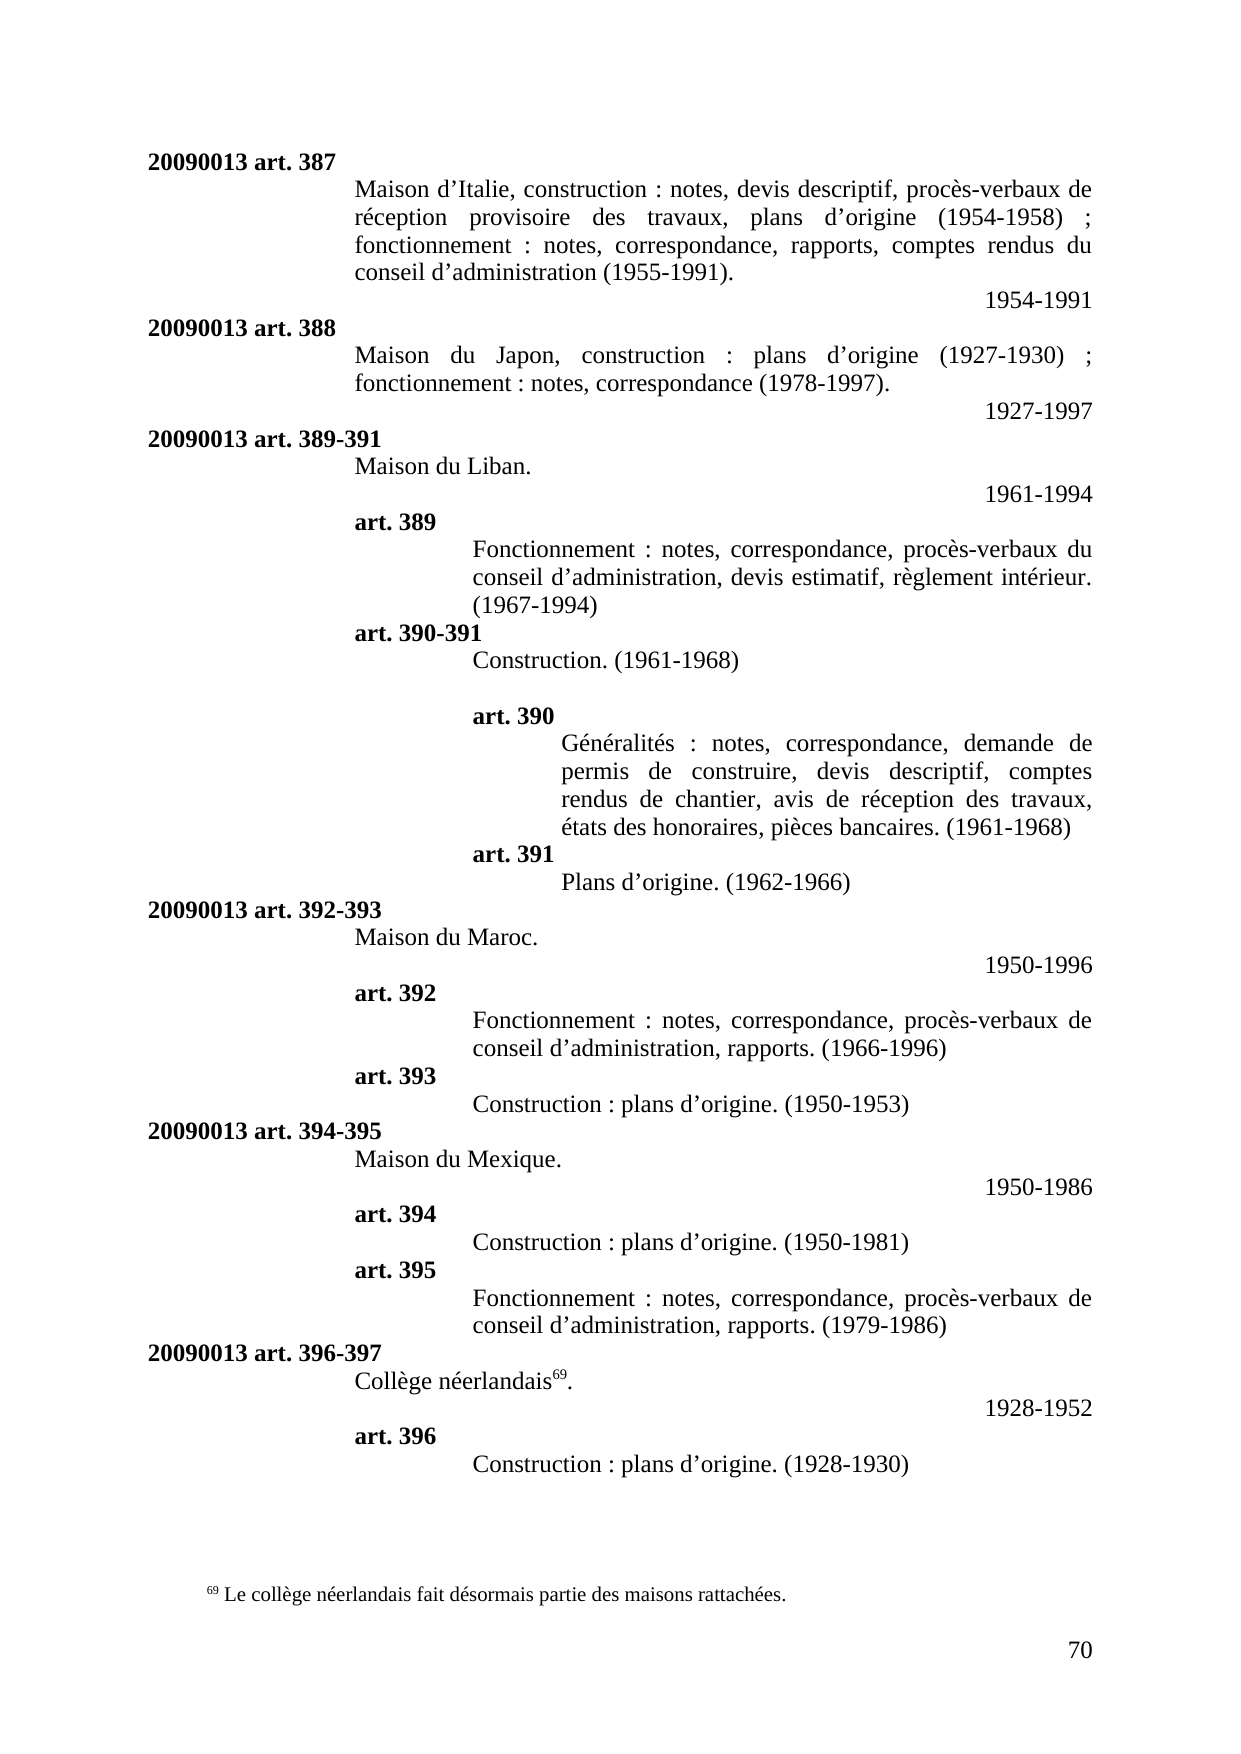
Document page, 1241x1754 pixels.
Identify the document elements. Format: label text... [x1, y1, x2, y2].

text Généralités : notes, correspondance, demande de permis de construire, devis descriptif, comptes rendus de chantier, avis de réception des travaux, états des honoraires, pièces bancaires. (1961-1968) [561, 729, 1093, 840]
text Maison du Maroc. [354, 923, 1093, 951]
text art. 391 [472, 840, 1093, 868]
text 20090013 art. 387 [148, 148, 1093, 175]
text art. 390-391 [354, 619, 1093, 646]
text art. 395 [354, 1256, 1093, 1284]
text Maison du Mexique. [354, 1145, 1093, 1173]
text Construction : plans d’origine. (1950-1981) [472, 1228, 1093, 1256]
text 1950-1996 [148, 951, 1093, 979]
text 1954-1991 [148, 286, 1093, 314]
text 1961-1994 [148, 480, 1093, 508]
text art. 393 [354, 1062, 1093, 1090]
text Fonctionnement : notes, correspondance, procès-verbaux de conseil d’administration, rapports. (1966-1996) [472, 1007, 1093, 1062]
text Maison du Liban. [354, 452, 1093, 480]
text Maison d’Italie, construction : notes, devis descriptif, procès-verbaux de réception provisoire des travaux, plans d’origine (1954-1958) ; fonctionnement : notes, correspondance, rapports, comptes rendus du conseil d’administration (1955-1991). [354, 175, 1093, 286]
text 20090013 art. 388 [148, 314, 1093, 342]
text 20090013 art. 389-391 [148, 425, 1093, 452]
text Maison du Japon, construction : plans d’origine (1927-1930) ; fonctionnement : notes, correspondance (1978-1997). [354, 342, 1093, 397]
text art. 389 [354, 508, 1093, 536]
text Construction : plans d’origine. (1928-1930) [472, 1450, 1093, 1478]
text Fonctionnement : notes, correspondance, procès-verbaux de conseil d’administration, rapports. (1979-1986) [472, 1284, 1093, 1339]
text 1927-1997 [148, 397, 1093, 425]
text Fonctionnement : notes, correspondance, procès-verbaux du conseil d’administration, devis estimatif, règlement intérieur. (1967-1994) [472, 536, 1093, 619]
text Collège néerlandais. [354, 1367, 1093, 1394]
text art. 396 [354, 1422, 1093, 1450]
text Construction : plans d’origine. (1950-1953) [472, 1090, 1093, 1117]
text art. 392 [354, 979, 1093, 1007]
text 20090013 art. 392-393 [148, 896, 1093, 923]
text art. 394 [354, 1201, 1093, 1228]
text 20090013 art. 396-397 [148, 1339, 1093, 1367]
text 1950-1986 [148, 1173, 1093, 1201]
text Le collège néerlandais fait désormais partie des maisons rattachées. [148, 1583, 1093, 1606]
text Plans d’origine. (1962-1966) [561, 868, 1093, 896]
text 1928-1952 [148, 1394, 1093, 1422]
text Construction. (1961-1968) [472, 646, 1093, 674]
text art. 390 [472, 702, 1093, 729]
text 20090013 art. 394-395 [148, 1117, 1093, 1145]
